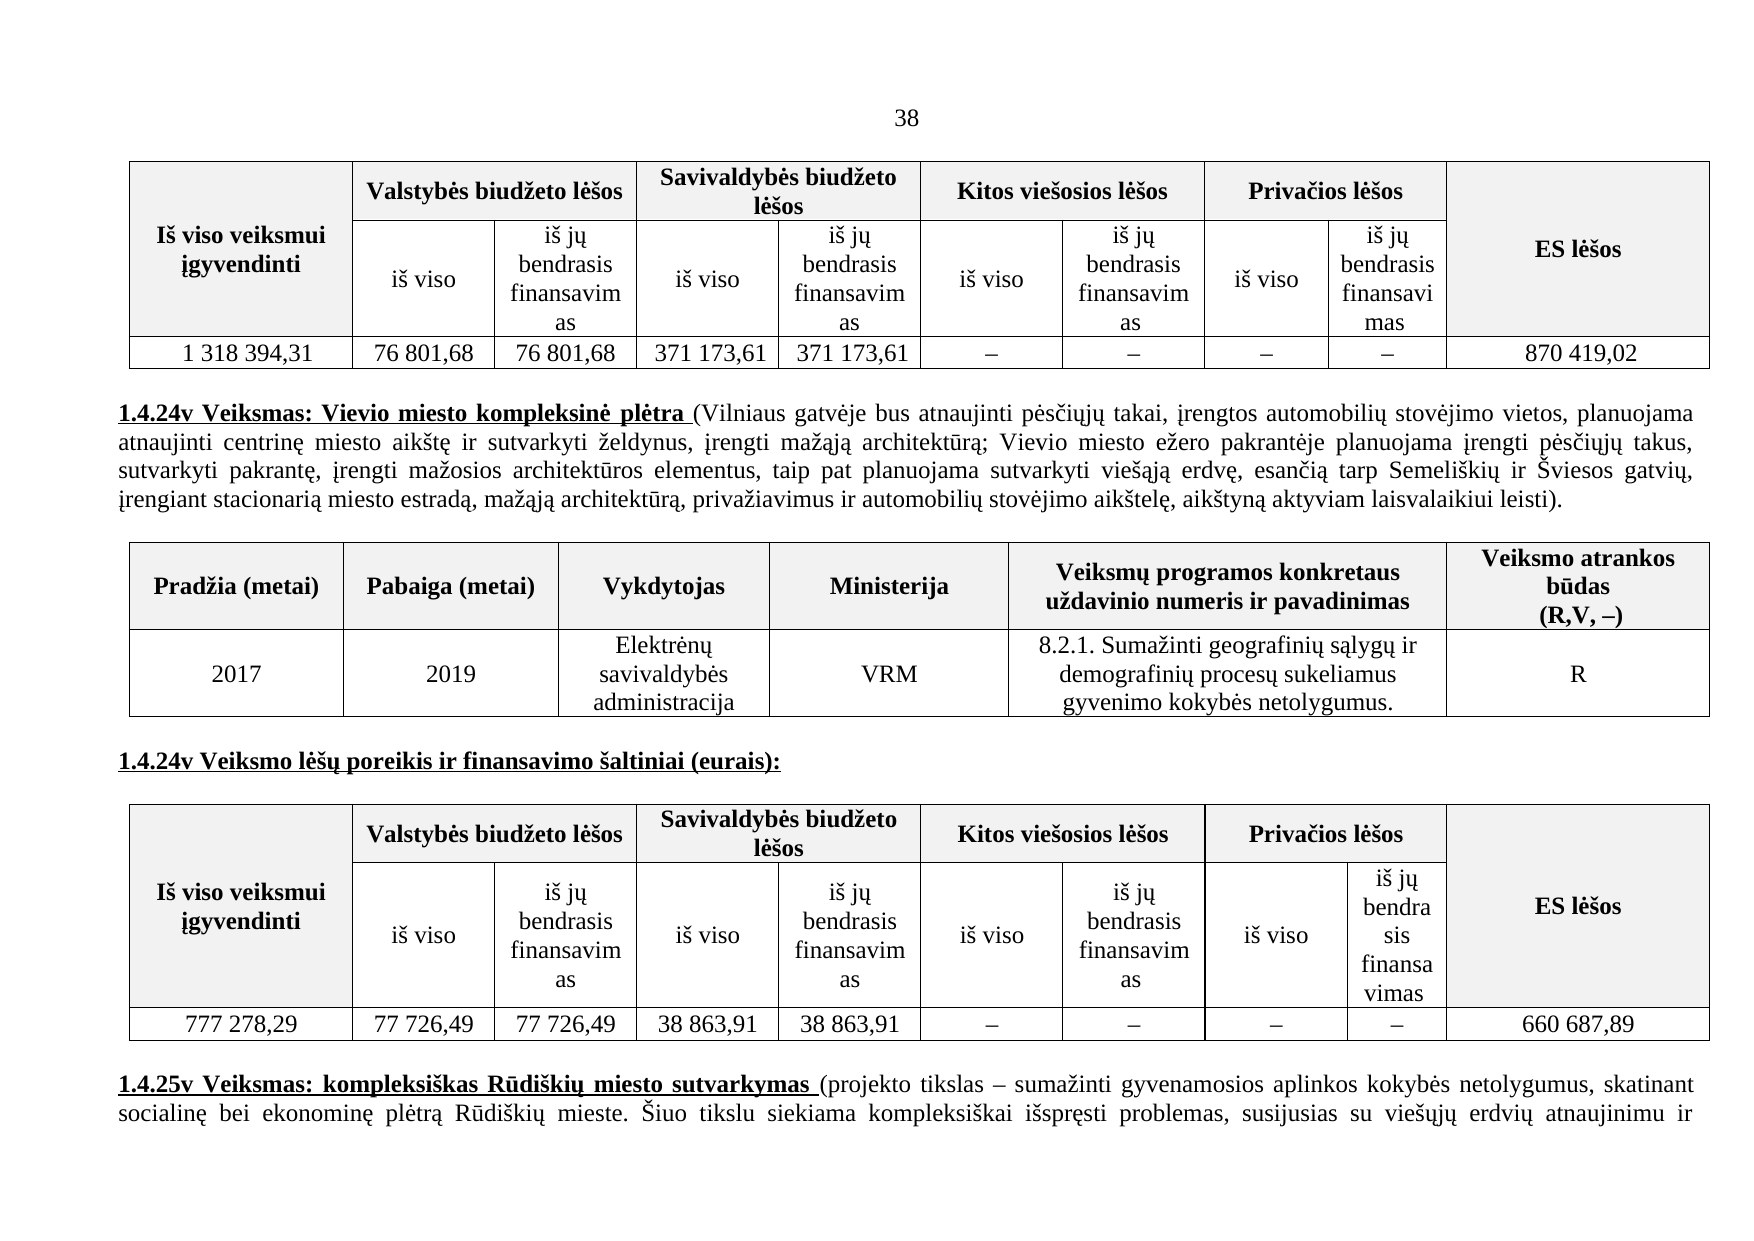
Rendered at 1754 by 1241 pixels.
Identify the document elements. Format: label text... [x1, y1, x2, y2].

table_cell iš viso [353, 863, 494, 1007]
table_cell iš jų bendrasis finansavimas [1063, 863, 1204, 1007]
table_header Kitos viešosios lėšos [921, 805, 1204, 862]
table_cell Elektrėnų savivaldybės administracija [559, 630, 769, 716]
table_cell 76 801,68 [495, 337, 636, 368]
table_cell 77 726,49 [495, 1008, 636, 1039]
table_cell iš jų bendrasis finansavimas [495, 221, 636, 336]
table_cell 660 687,89 [1447, 1008, 1709, 1039]
table_cell iš viso [921, 221, 1062, 336]
table_cell 38 863,91 [779, 1008, 920, 1039]
table_header Pabaiga (metai) [344, 543, 558, 629]
table_cell 38 863,91 [637, 1008, 778, 1039]
table_cell iš viso [353, 221, 494, 336]
table_cell 371 173,61 [637, 337, 778, 368]
table_cell – [1063, 1008, 1204, 1039]
table_header Veiksmų programos konkretaus uždavinio numeris ir pavadinimas [1009, 543, 1446, 629]
table_cell iš jų bendrasis finansavimas [1348, 863, 1446, 1007]
table_header ES lėšos [1447, 805, 1709, 1007]
table_header ES lėšos [1447, 162, 1709, 336]
table_header Veiksmo atrankos būdas (R,V, –) [1447, 543, 1709, 629]
table_cell iš viso [921, 863, 1062, 1007]
table_header Iš viso veiksmui įgyvendinti [130, 805, 352, 1007]
table_header Privačios lėšos [1205, 162, 1446, 219]
table_cell – [1205, 337, 1328, 368]
table_cell 8.2.1. Sumažinti geografinių sąlygų ir demografinių procesų sukeliamus gyvenimo kokybės netolygumus. [1009, 630, 1446, 716]
text 1.4.24v Veiksmo lėšų poreikis ir finansavimo šaltiniai (eurais): [118, 746, 1695, 775]
table_cell 371 173,61 [779, 337, 920, 368]
table_cell R [1447, 630, 1709, 716]
table_header Savivaldybės biudžeto lėšos [637, 805, 920, 862]
table_cell – [921, 337, 1062, 368]
table_header Privačios lėšos [1206, 805, 1446, 862]
table_cell – [1206, 1008, 1347, 1039]
table_cell iš viso [637, 221, 778, 336]
table_header Vykdytojas [559, 543, 769, 629]
table_cell – [1348, 1008, 1446, 1039]
table_cell iš viso [1206, 863, 1347, 1007]
table_header Kitos viešosios lėšos [921, 162, 1204, 219]
table_cell – [921, 1008, 1062, 1039]
table_cell 76 801,68 [353, 337, 494, 368]
table_cell VRM [770, 630, 1008, 716]
table_cell 2017 [130, 630, 343, 716]
table_header Valstybės biudžeto lėšos [353, 162, 636, 219]
table_cell iš jų bendrasis finansavimas [495, 863, 636, 1007]
table_header Iš viso veiksmui įgyvendinti [130, 162, 352, 336]
table_cell 77 726,49 [353, 1008, 494, 1039]
table_cell iš jų bendrasis finansavimas [779, 863, 920, 1007]
table_cell iš jų bendrasis finansavimas [779, 221, 920, 336]
table_cell 777 278,29 [130, 1008, 352, 1039]
table_header Valstybės biudžeto lėšos [353, 805, 636, 862]
table_cell 1 318 394,31 [130, 337, 352, 368]
table_header Savivaldybės biudžeto lėšos [637, 162, 920, 219]
table_header Pradžia (metai) [130, 543, 343, 629]
table_cell 870 419,02 [1447, 337, 1709, 368]
table_cell iš jų bendrasis finansavimas [1329, 221, 1446, 336]
table_header Ministerija [770, 543, 1008, 629]
table_cell iš viso [1205, 221, 1328, 336]
table_cell iš jų bendrasis finansavimas [1063, 221, 1204, 336]
table_cell – [1329, 337, 1446, 368]
text 1.4.25v Veiksmas: kompleksiškas Rūdiškių miesto sutvarkymas (projekto tikslas – sumažinti gyvenamosios aplinkos kokybės netolygumus, skatinant socialinę bei ekonominę plėtrą Rūdiškių mieste. Šiuo tikslu siekiama kompleksiškai išspręsti problemas, susijusias su viešųjų erdvių atnaujinimu ir [118, 1069, 1695, 1127]
text 1.4.24v Veiksmas: Vievio miesto kompleksinė plėtra (Vilniaus gatvėje bus atnaujinti pėsčiųjų takai, įrengtos automobilių stovėjimo vietos, planuojama atnaujinti centrinę miesto aikštę ir sutvarkyti želdynus, įrengti mažąją architektūrą; Vievio miesto ežero pakrantėje planuojama įrengti pėsčiųjų takus, sutvarkyti pakrantę, įrengti mažosios architektūros elementus, taip pat planuojama sutvarkyti viešąją erdvę, esančią tarp Semeliškių ir Šviesos gatvių, įrengiant stacionarią miesto estradą, mažąją architektūrą, privažiavimus ir automobilių stovėjimo aikštelę, aikštyną aktyviam laisvalaikiui leisti). [118, 398, 1695, 513]
table_cell 2019 [344, 630, 558, 716]
table_cell iš viso [637, 863, 778, 1007]
table_cell – [1063, 337, 1204, 368]
